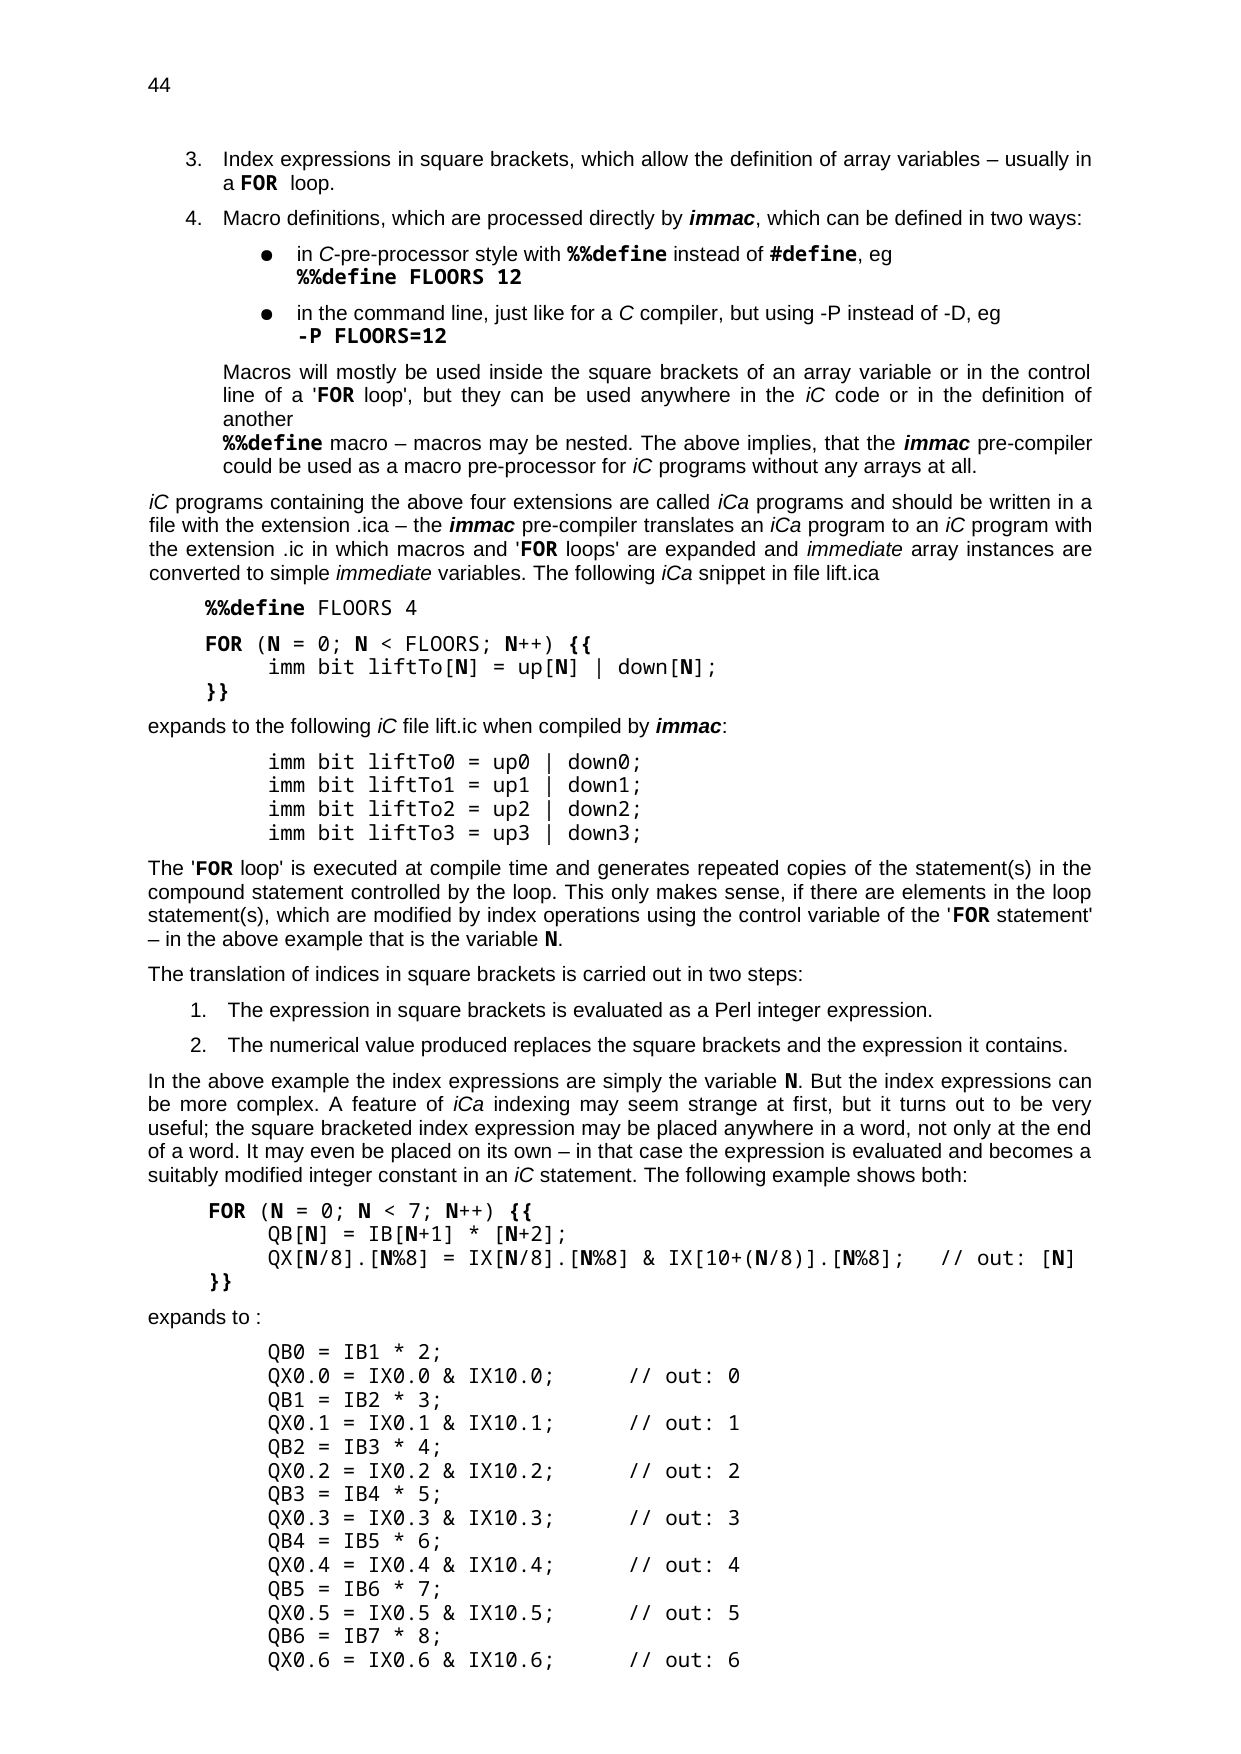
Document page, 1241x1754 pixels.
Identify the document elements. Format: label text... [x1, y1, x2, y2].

list Macros will mostly be used inside the square brackets of an array variable or in the control line of a 'FOR loop', but they can be used anywhere in the iC code or in the definition of another %%define macro – macros may be nested. The above implies, that the immac pre-compiler could be used as a macro pre-processor for iC programs without any arrays at all. [185, 360, 1092, 478]
text FOR (N = 0; N < FLOORS; N++) {{ imm bit liftTo[N] = up[N] | down[N]; }} [205, 632, 1092, 703]
list Index expressions in square brackets, which allow the definition of array variables – usually in a FOR loop. [185, 148, 1092, 195]
list The expression in square brackets is evaluated as a Perl integer expression. [222, 998, 1092, 1022]
list in the command line, just like for a C compiler, but using -P instead of -D, eg -P FLOORS=12 [259, 301, 1092, 348]
list iC programs containing the above four extensions are called iCa programs and should be written in a file with the extension .ica – the immac pre-compiler translates an iCa program to an iC program with the extension .ic in which macros and 'FOR loops' are expanded and immediate array instances are converted to simple immediate variables. The following iCa snippet in file lift.ica [111, 490, 1092, 585]
text QB0 = IB1 * 2; QX0.0 = IX0.0 & IX10.0; // out: 0 QB1 = IB2 * 3; QX0.1 = IX0.1 & IX10.1; // out: 1 QB2 = IB3 * 4; QX0.2 = IX0.2 & IX10.2; // out: 2 QB3 = IB4 * 5; QX0.3 = IX0.3 & IX10.3; // out: 3 QB4 = IB5 * 6; QX0.4 = IX0.4 & IX10.4; // out: 4 QB5 = IB6 * 7; QX0.5 = IX0.5 & IX10.5; // out: 5 QB6 = IB7 * 8; QX0.6 = IX0.6 & IX10.6; // out: 6 [208, 1341, 1092, 1672]
list The numerical value produced replaces the square brackets and the expression it contains. [222, 1034, 1092, 1057]
text expands to the following iC file lift.ic when compiled by immac: [148, 715, 1092, 738]
list in C-pre-processor style with %%define instead of #define, eg %%define FLOORS 12 [259, 242, 1092, 289]
list Macro definitions, which are processed directly by immac, which can be defined in two ways: [185, 207, 1092, 230]
text The 'FOR loop' is executed at compile time and generates repeated copies of the statement(s) in the compound statement controlled by the loop. This only makes sense, if there are elements in the loop statement(s), which are modified by index operations using the control variable of the 'FOR statement' – in the above example that is the variable N. [148, 857, 1092, 951]
text imm bit liftTo0 = up0 | down0; imm bit liftTo1 = up1 | down1; imm bit liftTo2 = up2 | down2; imm bit liftTo3 = up3 | down3; [207, 750, 1092, 845]
text expands to : [148, 1306, 1092, 1329]
text FOR (N = 0; N < 7; N++) {{ QB[N] = IB[N+1] * [N+2]; QX[N/8].[N%8] = IX[N/8].[N%8] & IX[10+(N/8)].[N%8]; // out: [N] }} [208, 1199, 1092, 1294]
text In the above example the index expressions are simply the variable N. But the index expressions can be more complex. A feature of iCa indexing may seem strange at first, but it turns out to be very useful; the square bracketed index expression may be placed anywhere in a word, not only at the end of a word. It may even be placed on its own – in that case the expression is evaluated and becomes a suitably modified integer constant in an iC statement. The following example shows both: [148, 1069, 1092, 1187]
text %%define FLOORS 4 [205, 597, 1092, 620]
text The translation of indices in square brackets is carried out in two steps: [148, 963, 1092, 987]
